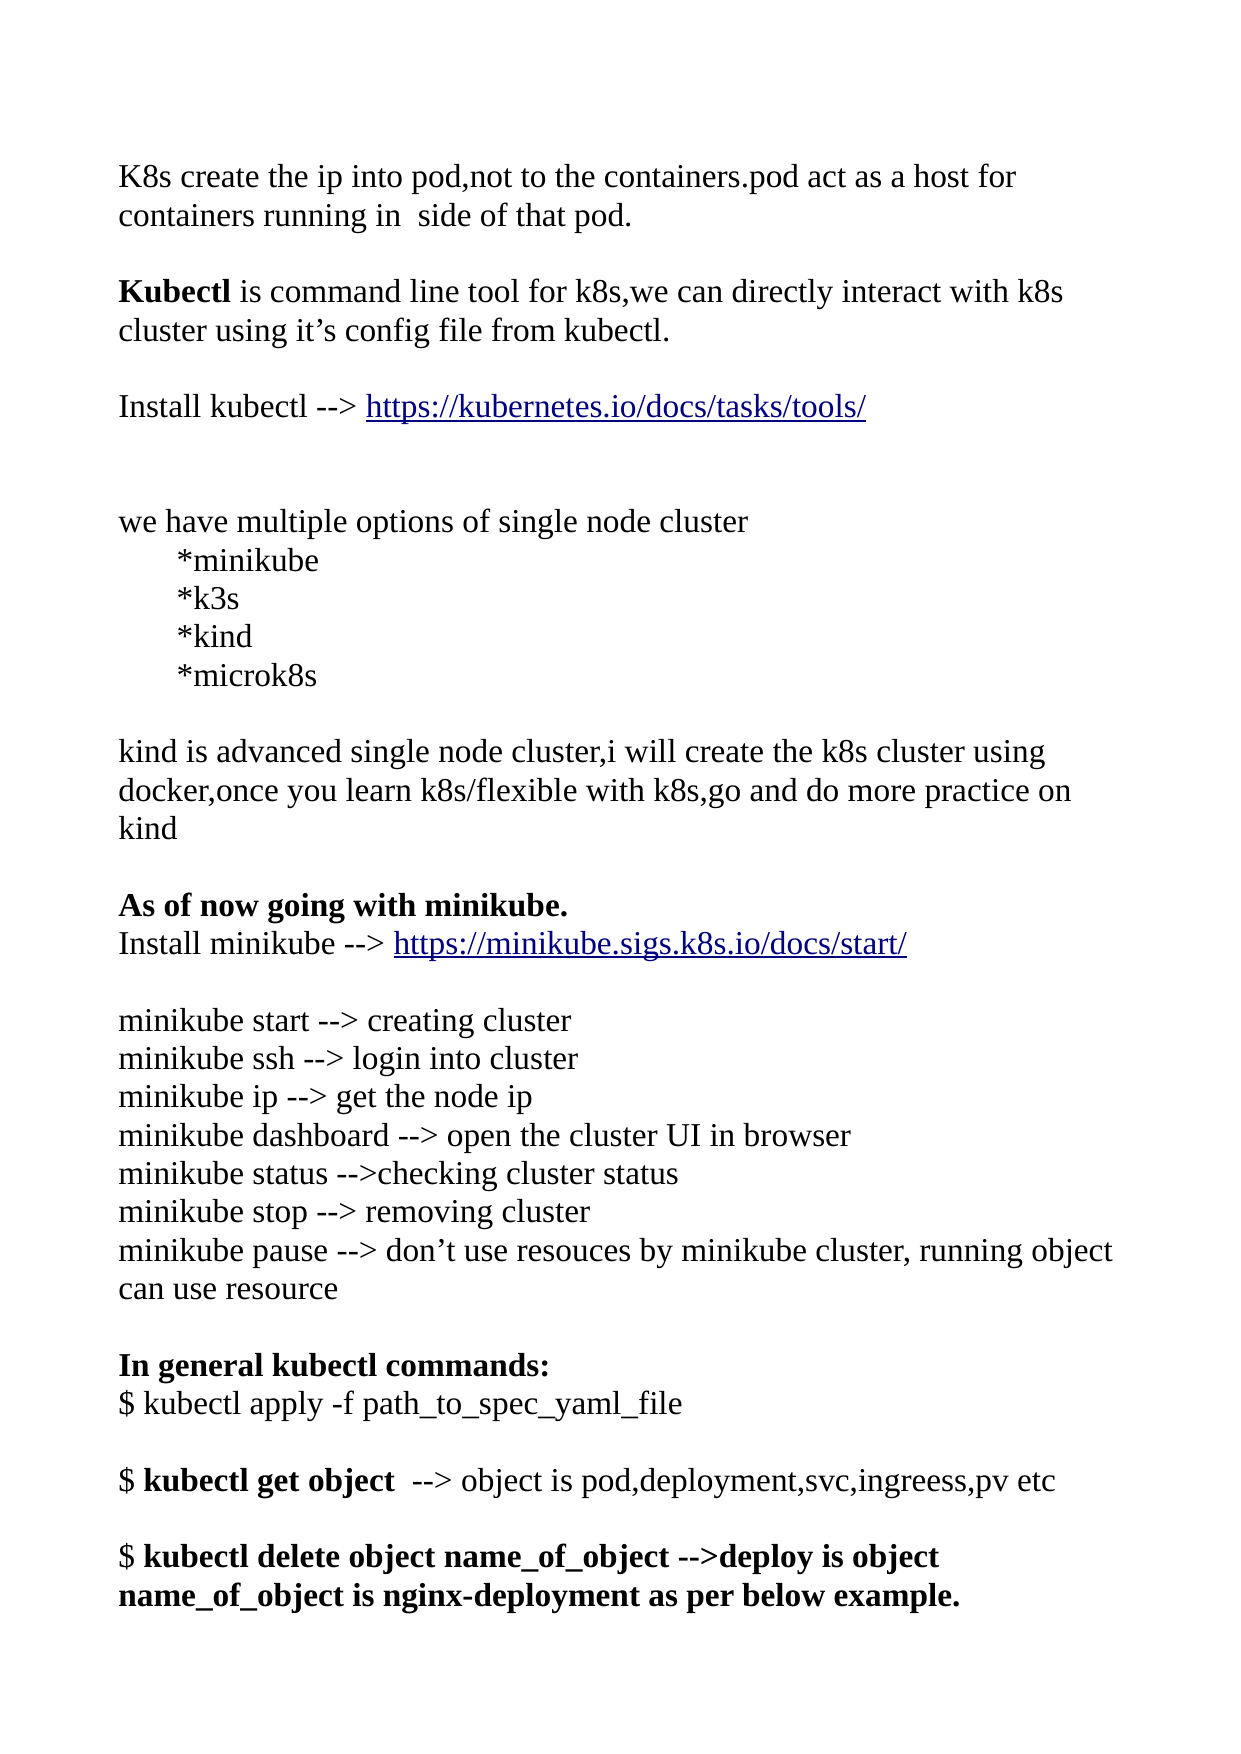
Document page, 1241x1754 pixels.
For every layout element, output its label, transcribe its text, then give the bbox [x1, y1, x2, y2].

text $ kubectl delete object name_of_object -->deploy is object name_of_object is nginx-deployment as per below example. [118, 1536, 1122, 1613]
text Kubectl is command line tool for k8s,we can directly interact with k8s cluster using it’s config file from kubectl. [118, 271, 1122, 348]
text minikube ip --> get the node ip [118, 1076, 1122, 1115]
text $ kubectl get object --> object is pod,deployment,svc,ingreess,pv etc [118, 1460, 1122, 1498]
text $ kubectl apply -f path_to_spec_yaml_file [118, 1383, 1122, 1421]
text minikube status -->checking cluster status [118, 1153, 1122, 1191]
text kind is advanced single node cluster,i will create the k8s cluster using docker,once you learn k8s/flexible with k8s,go and do more practice on kind [118, 731, 1122, 846]
text Install minikube --> https://minikube.sigs.k8s.io/docs/start/ [118, 923, 1122, 961]
text minikube pause --> don’t use resouces by minikube cluster, running object can use resource [118, 1230, 1122, 1306]
text *k3s [118, 578, 1122, 616]
text minikube start --> creating cluster [118, 1000, 1122, 1038]
text minikube stop --> removing cluster [118, 1191, 1122, 1230]
text minikube dashboard --> open the cluster UI in browser [118, 1115, 1122, 1153]
text *microk8s [118, 655, 1122, 693]
text As of now going with minikube. [118, 885, 1122, 923]
text Install kubectl --> https://kubernetes.io/docs/tasks/tools/ [118, 386, 1122, 425]
text In general kubectl commands: [118, 1345, 1122, 1383]
text we have multiple options of single node cluster [118, 501, 1122, 540]
text *kind [118, 616, 1122, 655]
text minikube ssh --> login into cluster [118, 1038, 1122, 1076]
text K8s create the ip into pod,not to the containers.pod act as a host for containers running in side of that pod. [118, 156, 1122, 233]
text *minikube [118, 540, 1122, 578]
